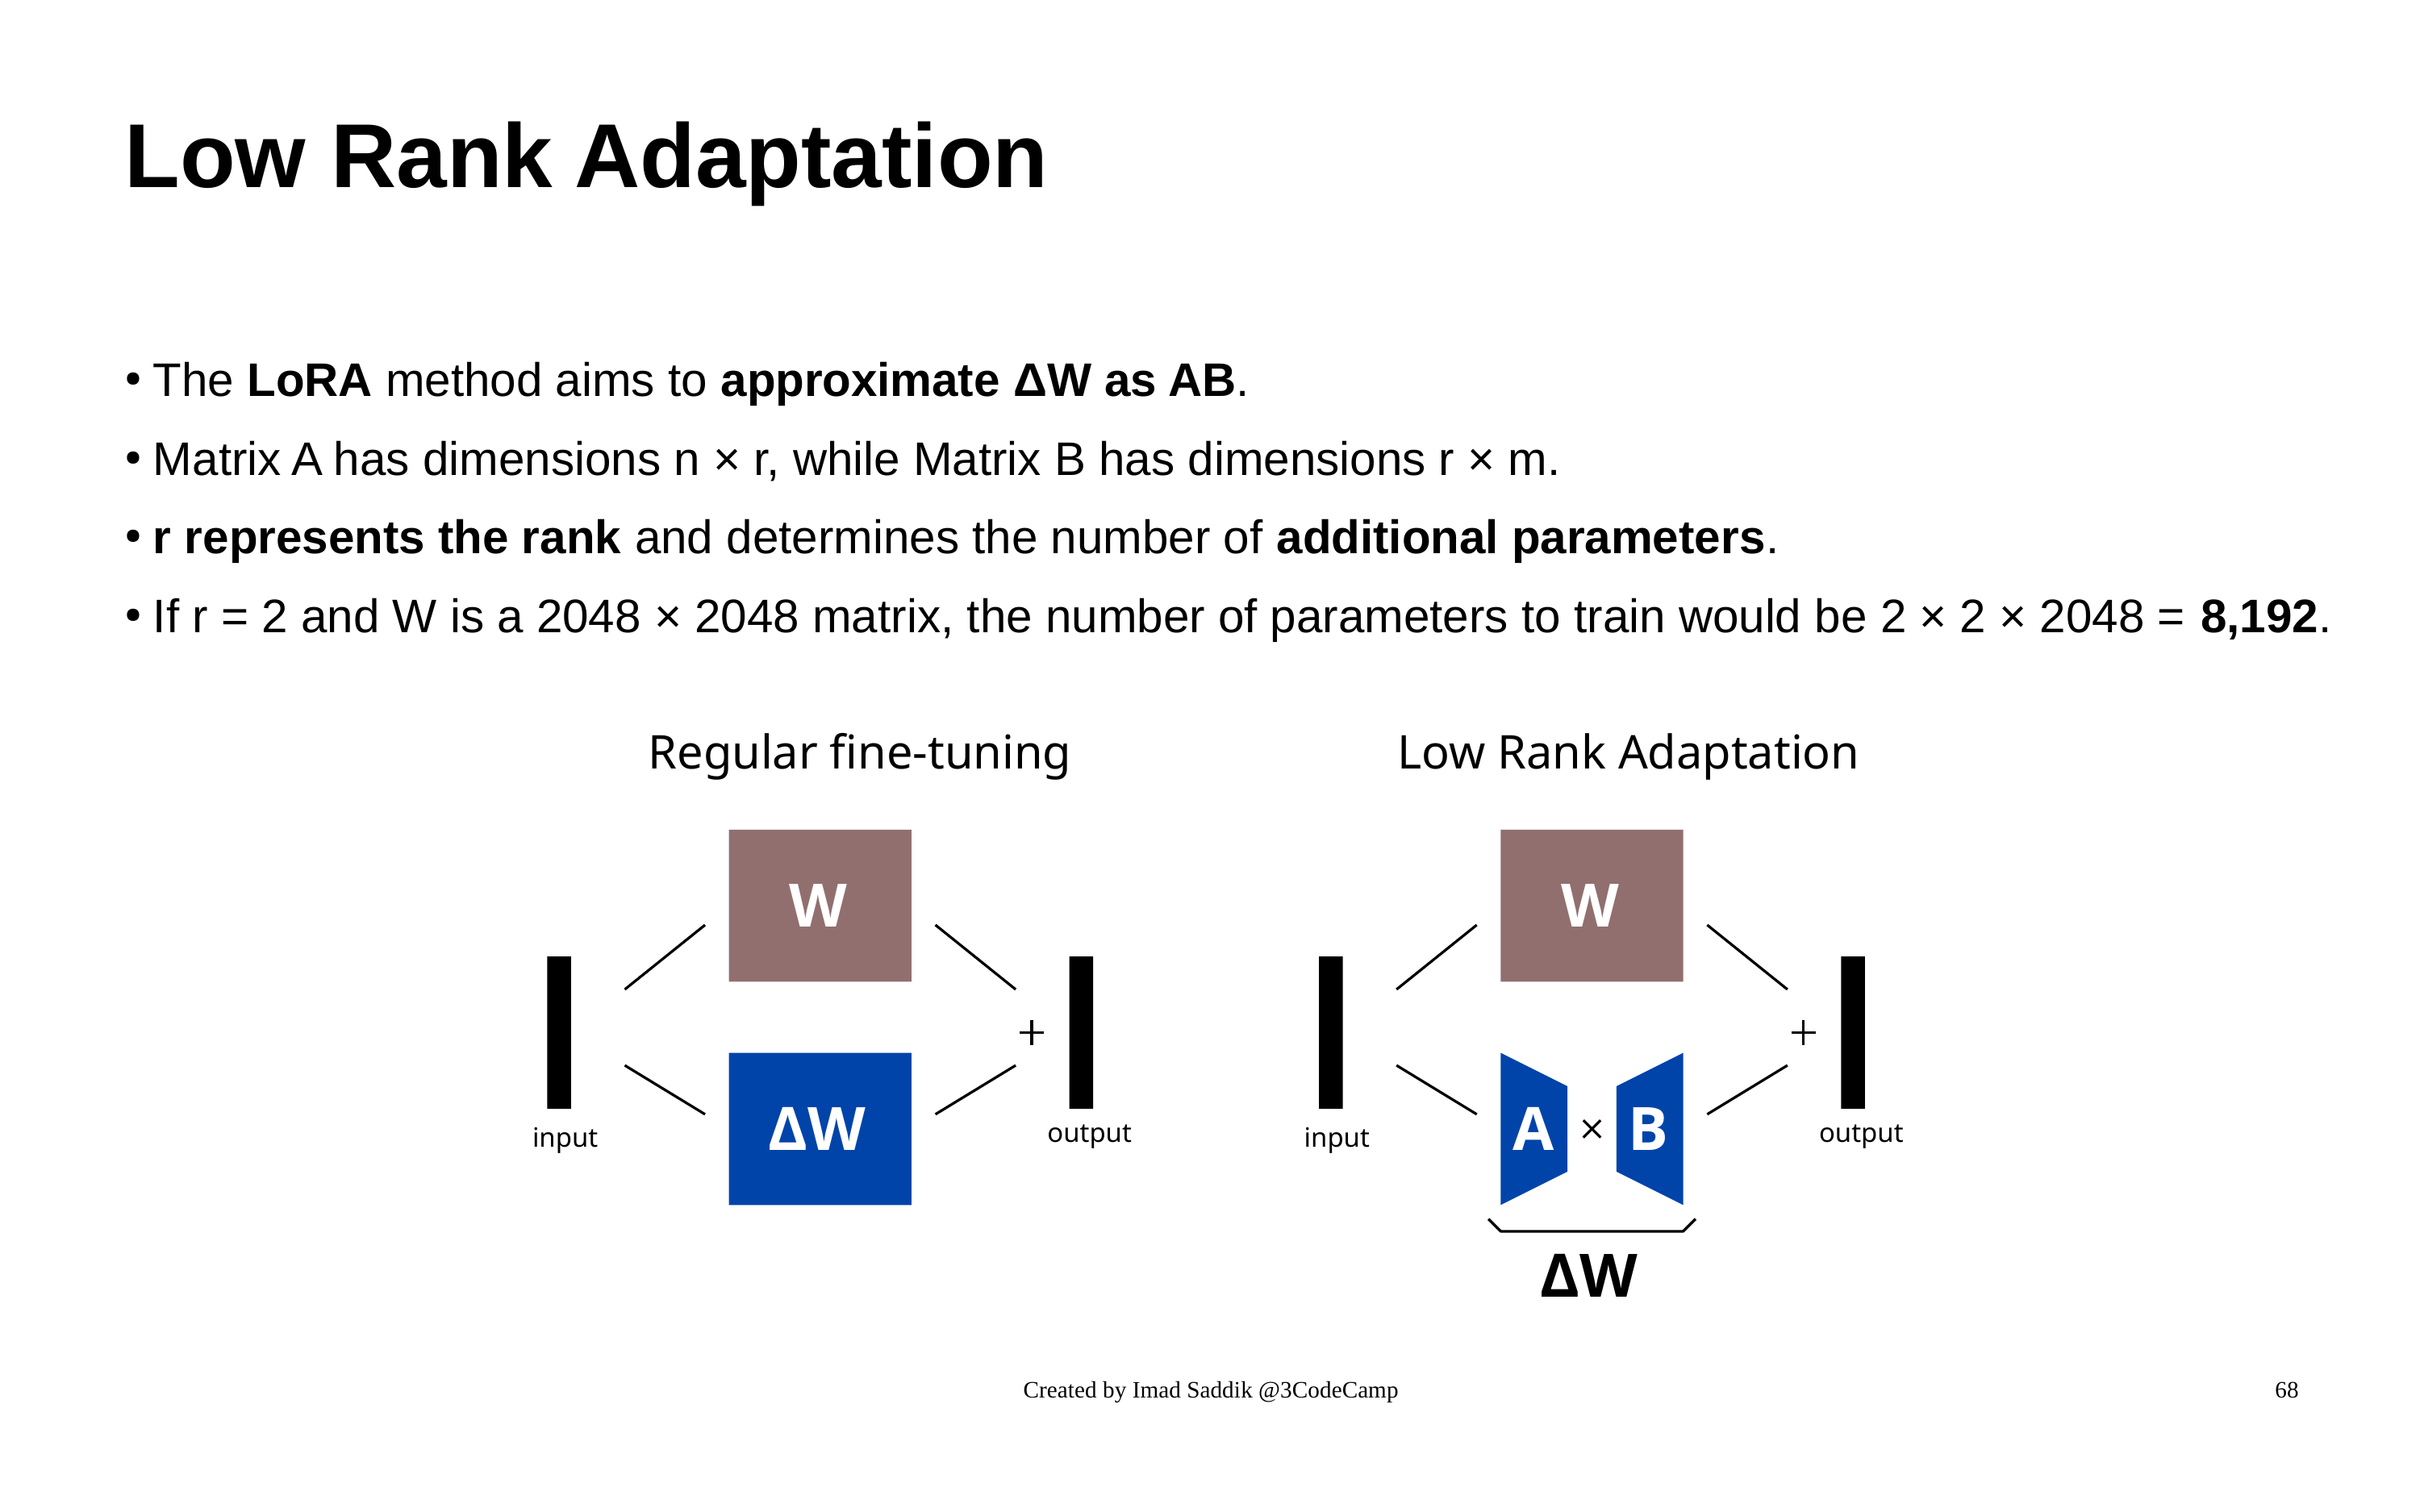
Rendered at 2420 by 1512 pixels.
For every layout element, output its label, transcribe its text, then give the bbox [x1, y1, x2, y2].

text_box The LoRA method aims to approximate ΔW as AB. Matrix A has dimensions n × r, while Matrix B has dimensions r × m. r represents the rank and determines the number of additional parameters. If r = 2 and W is a 2048 × 2048 matrix, the number of parameters to train would be 2 × 2 × 2048 = 8,192. [112, 322, 2390, 727]
picture [376, 691, 2044, 1361]
text_box Low Rank Adaptation [112, 61, 1664, 251]
